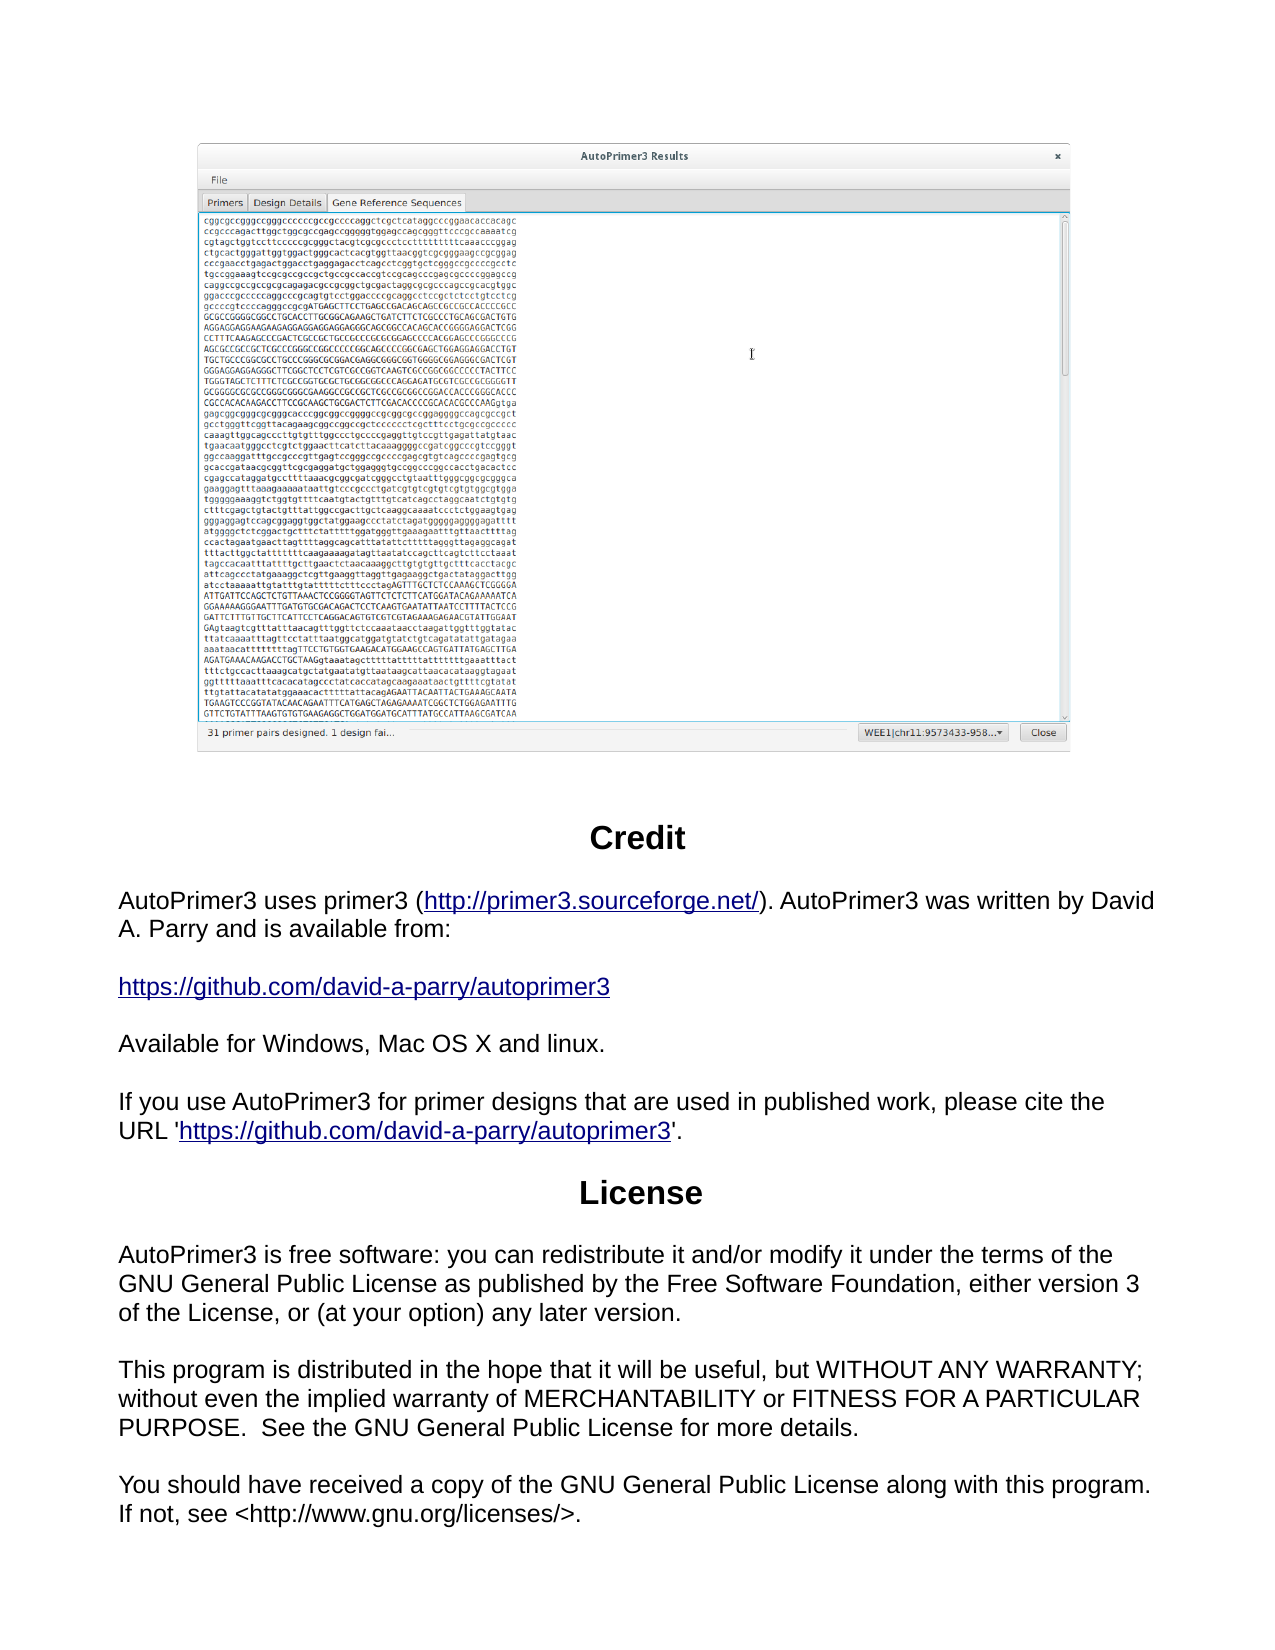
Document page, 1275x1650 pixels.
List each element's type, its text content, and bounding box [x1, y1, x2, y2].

text License [118, 1173, 1157, 1212]
text https://github.com/david-a-parry/autoprimer3 [118, 972, 1157, 1001]
text Credit [118, 818, 1157, 857]
picture [197, 143, 1071, 752]
text AutoPrimer3 uses primer3 (http://primer3.sourceforge.net/). AutoPrimer3 was written by David A. Parry and is available from: [118, 886, 1157, 943]
text Available for Windows, Mac OS X and linux. [118, 1029, 1157, 1058]
text You should have received a copy of the GNU General Public License along with this program. If not, see <http://www.gnu.org/licenses/>. [118, 1470, 1157, 1528]
text This program is distributed in the hope that it will be useful, but WITHOUT ANY WARRANTY; without even the implied warranty of MERCHANTABILITY or FITNESS FOR A PARTICULAR PURPOSE. See the GNU General Public License for more details. [118, 1355, 1157, 1442]
text If you use AutoPrimer3 for primer designs that are used in published work, please cite the URL 'https://github.com/david-a-parry/autoprimer3'. [118, 1087, 1157, 1144]
text AutoPrimer3 is free software: you can redistribute it and/or modify it under the terms of the GNU General Public License as published by the Free Software Foundation, either version 3 of the License, or (at your option) any later version. [118, 1240, 1157, 1327]
